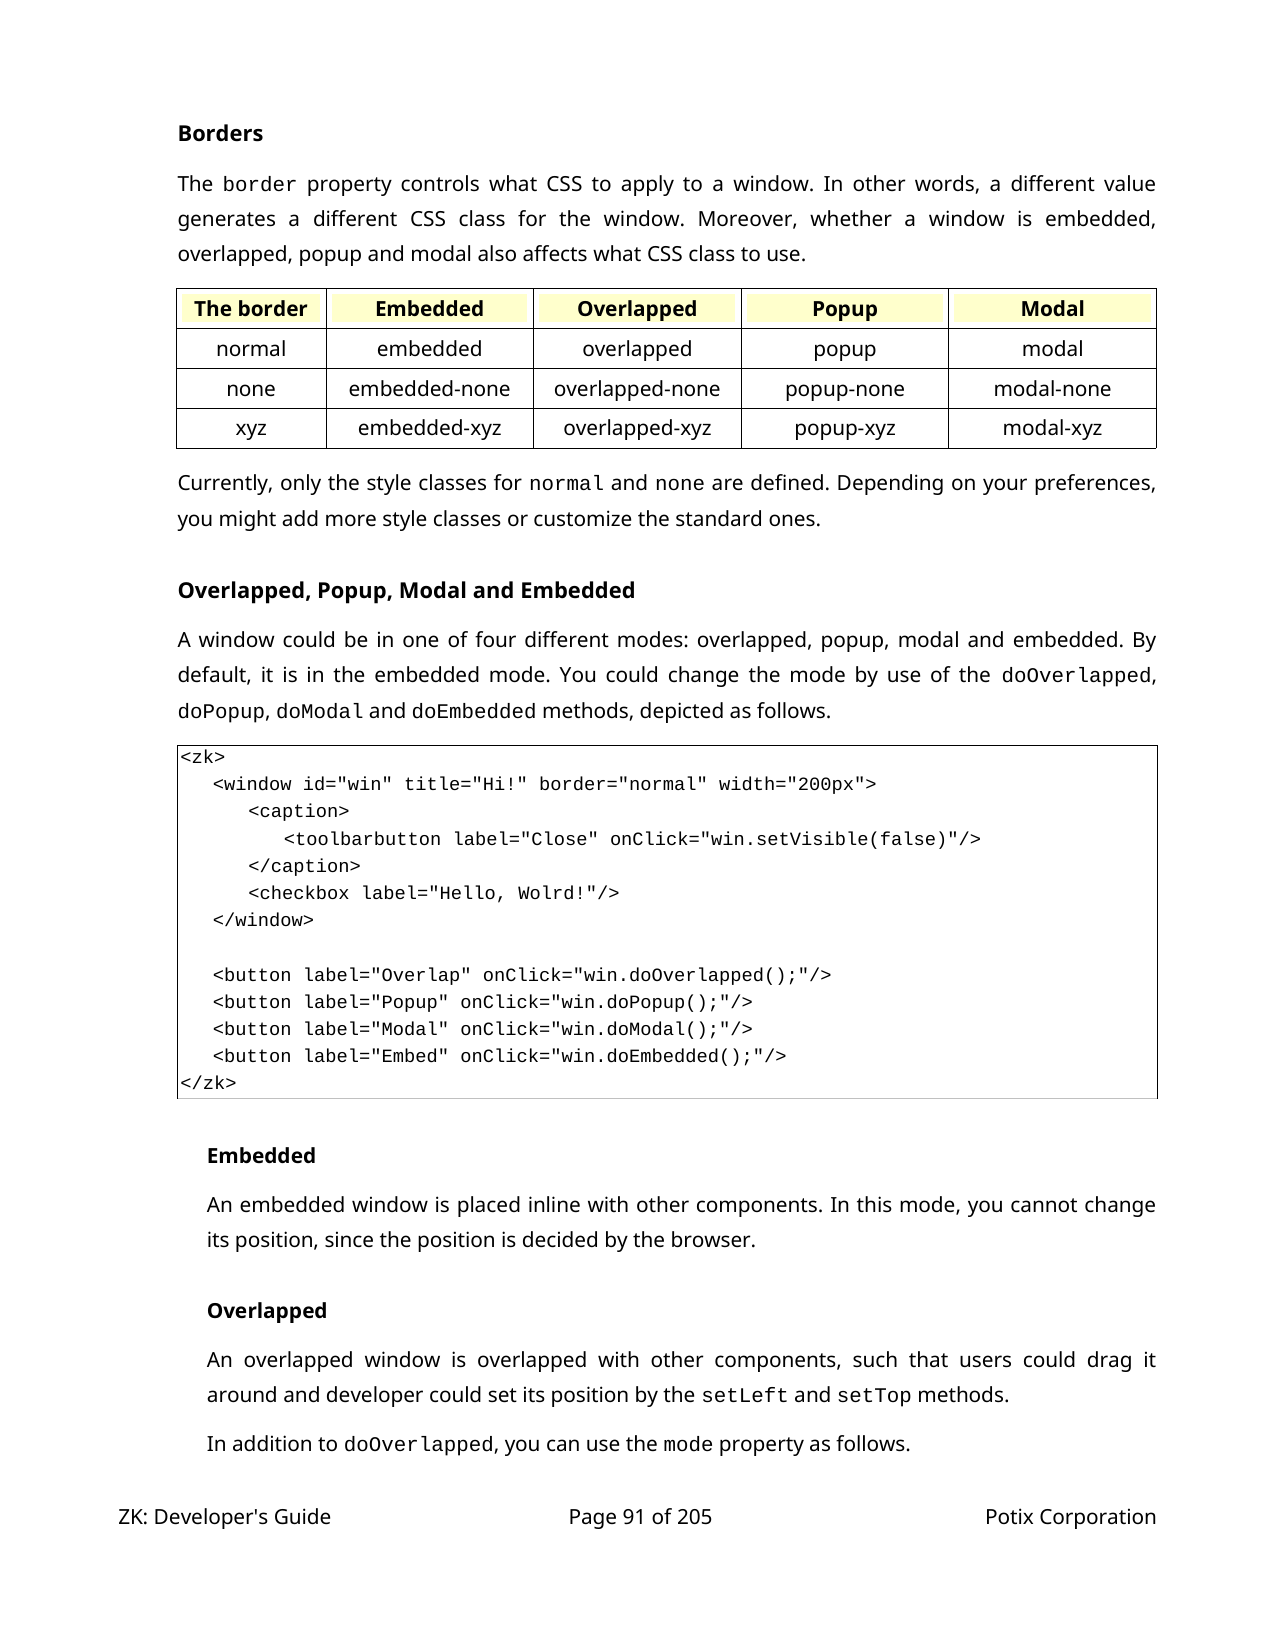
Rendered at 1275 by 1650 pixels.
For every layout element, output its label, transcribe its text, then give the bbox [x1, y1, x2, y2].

text The border property controls what CSS to apply to a window. In other words, a different value generates a different CSS class for the window. Moreover, whether a window is embedded, overlapped, popup and modal also affects what CSS class to use. [177, 169, 1157, 268]
text </window> [178, 908, 1157, 932]
text <caption> [178, 799, 1157, 824]
table_header Embedded [327, 289, 533, 328]
text An embedded window is placed inline with other components. In this mode, you cannot change its position, since the position is decided by the browser. [207, 1190, 1157, 1253]
table_cell modal-xyz [949, 409, 1156, 448]
table_cell popup-none [742, 369, 948, 408]
text <button label="Modal" onClick="win.doModal();"/> [178, 1017, 1157, 1041]
text </caption> [178, 854, 1157, 878]
text Currently, only the style classes for normal and none are defined. Depending on your preferences, you might add more style classes or customize the standard ones. [177, 468, 1157, 532]
table_header Modal [949, 289, 1156, 328]
table_header Popup [742, 289, 948, 328]
text <checkbox label="Hello, Wolrd!"/> [178, 881, 1157, 905]
text <zk> [178, 746, 1157, 769]
table_cell embedded-xyz [327, 409, 533, 448]
table_cell overlapped [534, 329, 741, 368]
text An overlapped window is overlapped with other components, such that users could drag it around and developer could set its position by the setLeft and setTop methods. [207, 1345, 1157, 1408]
subtitle Overlapped, Popup, Modal and Embedded [177, 574, 1157, 604]
text </zk> [178, 1071, 1157, 1098]
table_cell overlapped-xyz [534, 409, 741, 448]
text <window id="win" title="Hi!" border="normal" width="200px"> [178, 772, 1157, 796]
table_cell embedded [327, 329, 533, 368]
subtitle Embedded [207, 1141, 1157, 1169]
text <toolbarbutton label="Close" onClick="win.setVisible(false)"/> [178, 827, 1157, 851]
table_cell none [177, 369, 326, 408]
subtitle Overlapped [207, 1296, 1157, 1324]
subtitle Borders [177, 118, 1157, 148]
table_header The border [177, 289, 326, 328]
table_cell popup [742, 329, 948, 368]
table_cell modal-none [949, 369, 1156, 408]
table_cell xyz [177, 409, 326, 448]
table_cell embedded-none [327, 369, 533, 408]
table_cell overlapped-none [534, 369, 741, 408]
text <button label="Embed" onClick="win.doEmbedded();"/> [178, 1044, 1157, 1068]
table_header Overlapped [534, 289, 741, 328]
table_cell modal [949, 329, 1156, 368]
text <button label="Popup" onClick="win.doPopup();"/> [178, 990, 1157, 1014]
table_cell popup-xyz [742, 409, 948, 448]
table_cell normal [177, 329, 326, 368]
text A window could be in one of four different modes: overlapped, popup, modal and embedded. By default, it is in the embedded mode. You could change the mode by use of the doOverlapped, doPopup, doModal and doEmbedded methods, depicted as follows. [177, 625, 1157, 724]
text In addition to doOverlapped, you can use the mode property as follows. [207, 1429, 1157, 1458]
text <button label="Overlap" onClick="win.doOverlapped();"/> [178, 962, 1157, 987]
